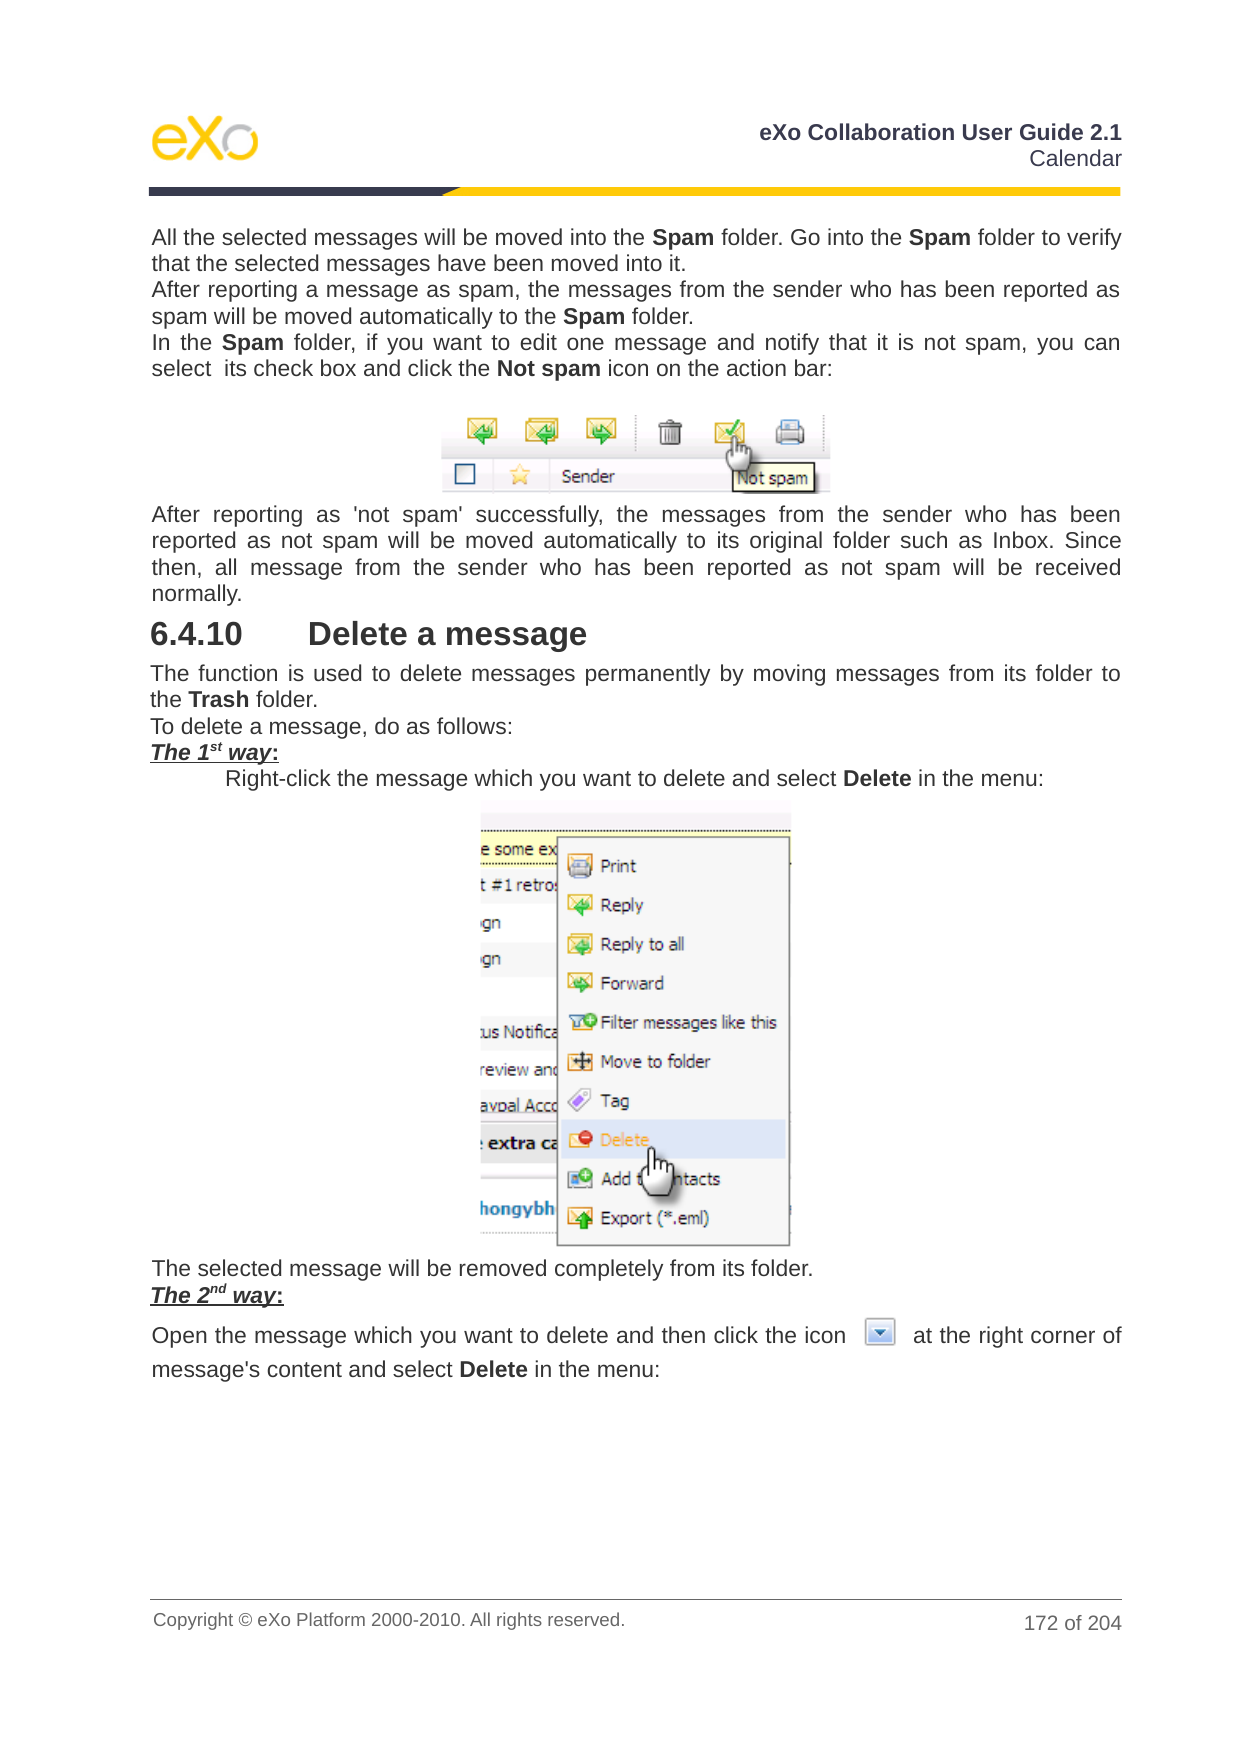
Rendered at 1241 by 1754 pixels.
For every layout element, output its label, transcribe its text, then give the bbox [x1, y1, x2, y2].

list Right-click the message which you want to delete and select Delete in the menu: [187, 765, 1122, 792]
picture [480, 799, 792, 1248]
picture [441, 415, 831, 494]
list Open the message which you want to delete and then click the icon at the right corner of message's content and select Delete in the menu: [114, 1308, 1122, 1382]
picture [148, 187, 1121, 196]
list All the selected messages will be moved into the Spam folder. Go into the Spam folder to verify that the selected messages have been moved into it. [114, 223, 1122, 276]
list After reporting a message as spam, the messages from the sender who has been reported as spam will be moved automatically to the Spam folder. [114, 276, 1122, 329]
list In the Spam folder, if you want to edit one message and notify that it is not spam, you can select its check box and click the Not spam icon on the action bar: [114, 329, 1122, 382]
picture [152, 115, 259, 161]
picture [862, 1315, 899, 1349]
text The 2nd way: [150, 1282, 1122, 1308]
subtitle Delete a message [150, 614, 1122, 652]
text The function is used to delete messages permanently by moving messages from its folder to the Trash folder. [150, 660, 1122, 713]
list The selected message will be removed completely from its folder. [114, 1248, 1122, 1282]
text To delete a message, do as follows: [150, 713, 1122, 739]
list After reporting as 'not spam' successfully, the messages from the sender who has been reported as not spam will be moved automatically to its original folder such as Inbox. Since then, all message from the sender who has been reported as not spam will be received normally. [114, 408, 1122, 607]
text The 1st way: [150, 739, 1122, 765]
